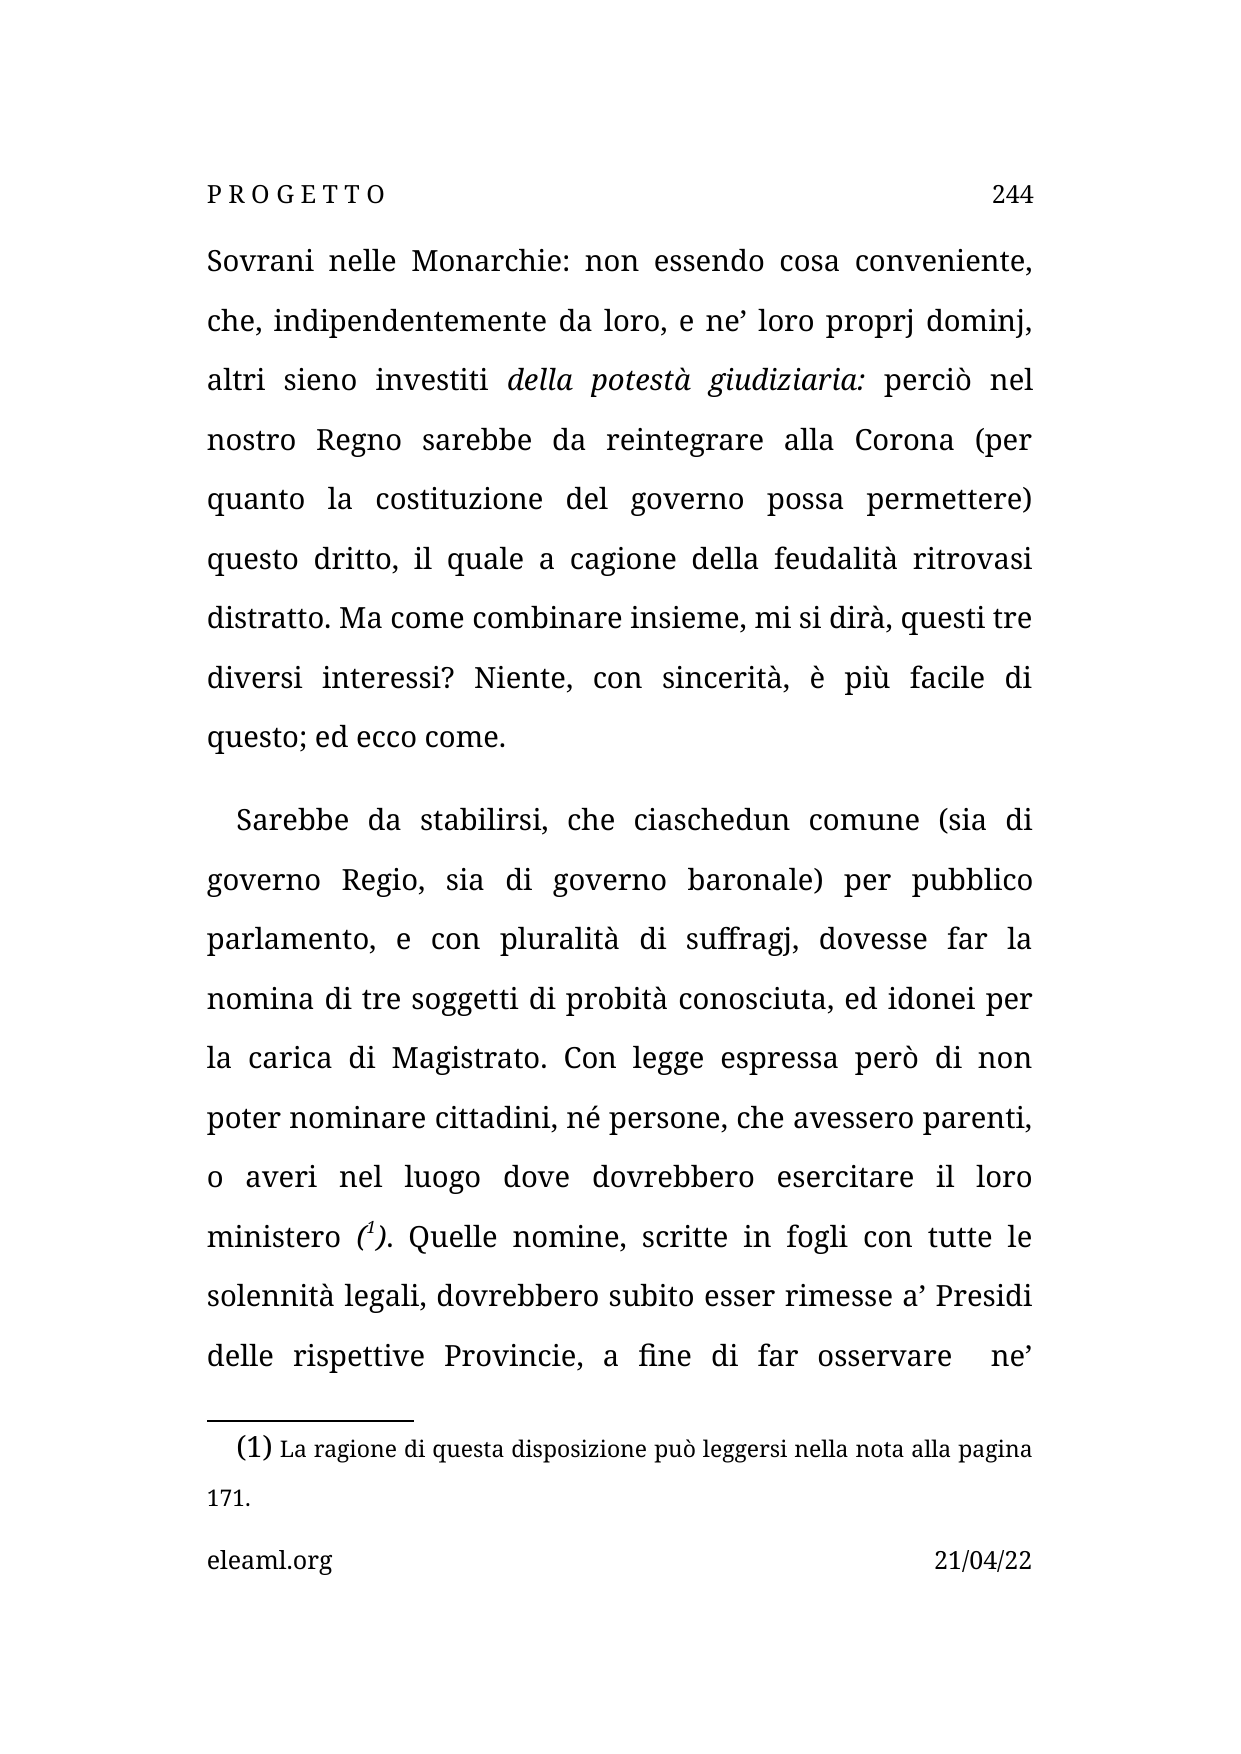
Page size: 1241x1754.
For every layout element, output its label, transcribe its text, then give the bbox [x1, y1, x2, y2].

text Sovrani nelle Monarchie: non essendo cosa conveniente, che, indipendentemente da loro, e ne’ loro proprj dominj, altri sieno investiti della potestà giudiziaria: perciò nel nostro Regno sarebbe da reintegrare alla Corona (per quanto la costituzione del governo possa permettere) questo dritto, il quale a cagione della feudalità ritrovasi distratto. Ma come combinare insieme, mi si dirà, questi tre diversi interessi? Niente, con sincerità, è più facile di questo; ed ecco come. [207, 241, 1033, 756]
text La ragione di questa disposizione può leggersi nella nota alla pagina 171. [207, 1427, 1033, 1513]
text Sarebbe da stabilirsi, che ciaschedun comune (sia di governo Regio, sia di governo baronale) per pubblico parlamento, e con pluralità di suffragj, dovesse far la nomina di tre soggetti di probità conosciuta, ed idonei per la carica di Magistrato. Con legge espressa però di non poter nominare cittadini, né persone, che avessero parenti, o averi nel luogo dove dovrebbero esercitare il loro ministero (). Quelle nomine, scritte in fogli con tutte le solennità legali, dovrebbero subito esser rimesse a’ Presidi delle rispettive Provincie, a fine di far osservare ne’ [207, 799, 1033, 1374]
